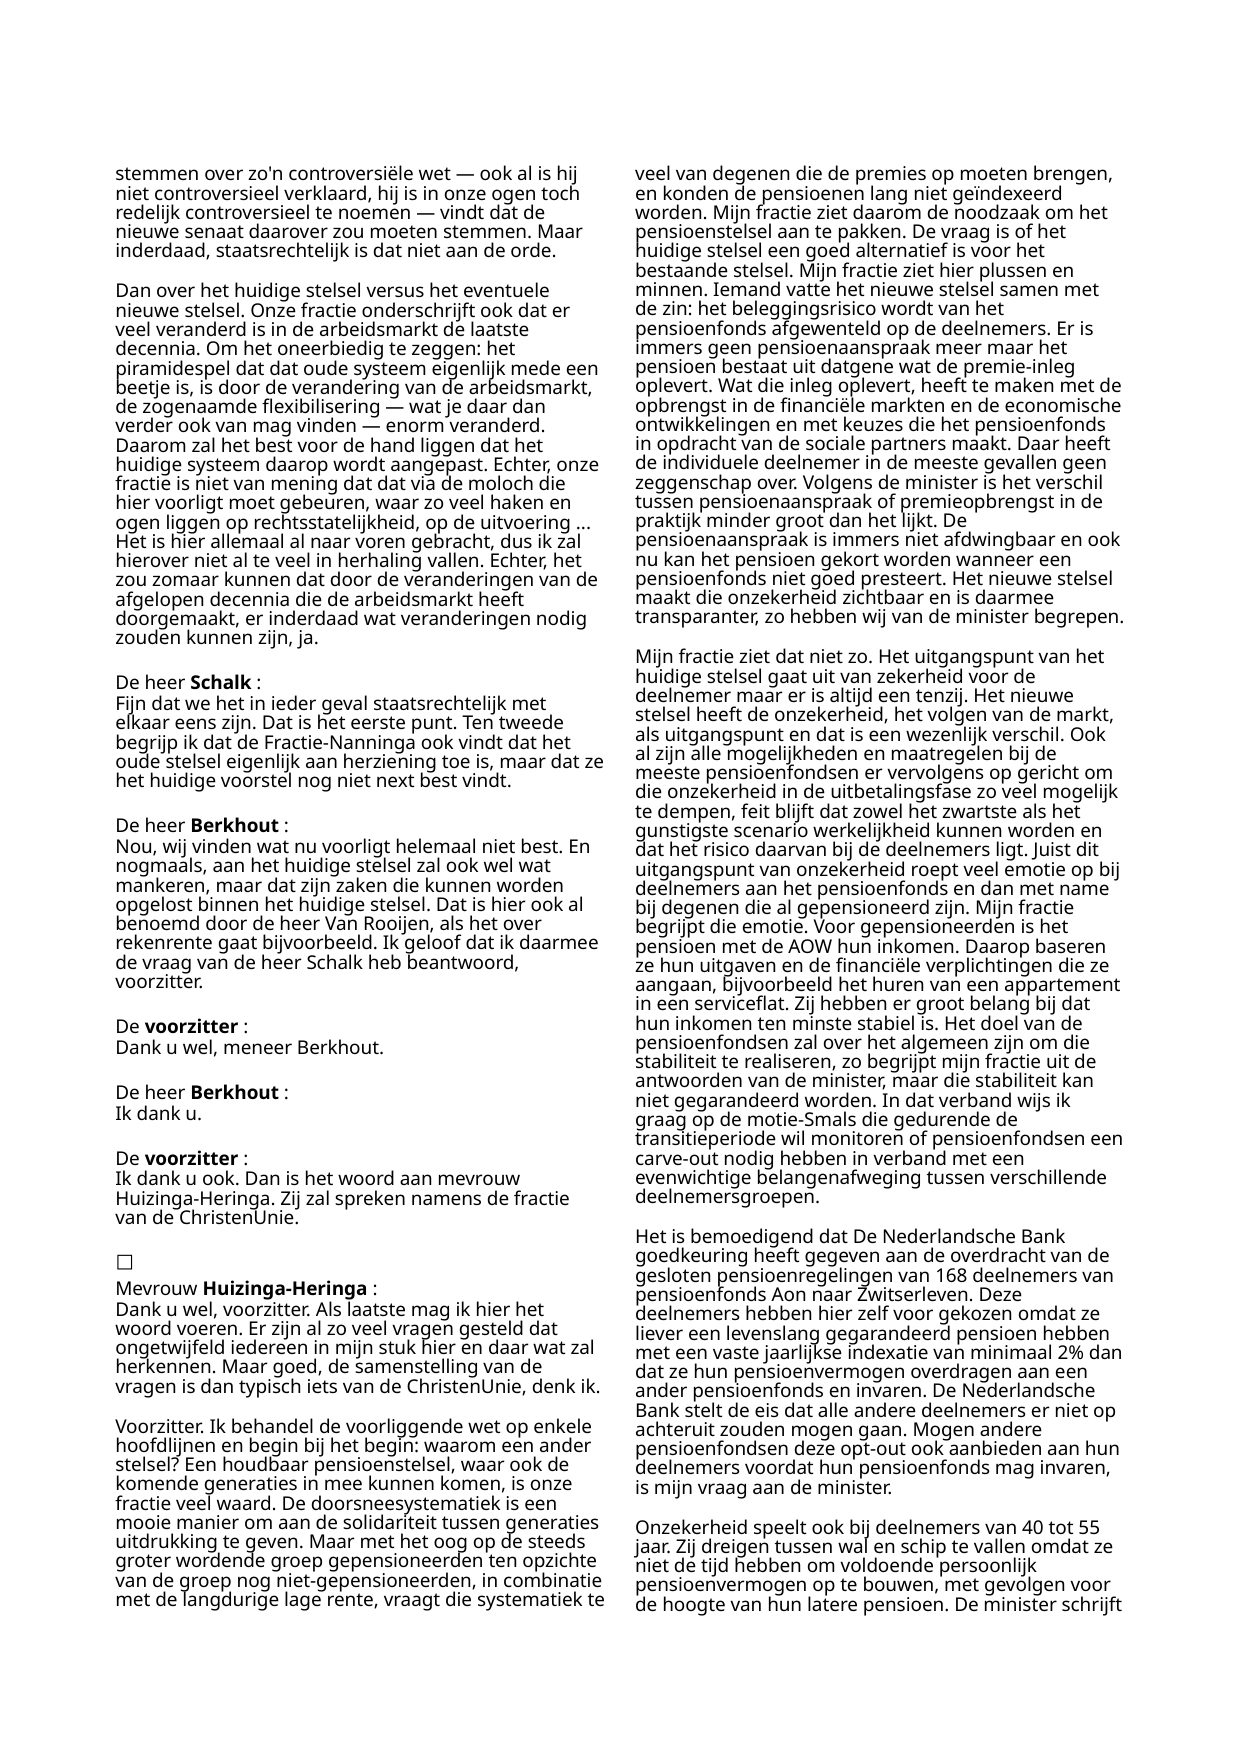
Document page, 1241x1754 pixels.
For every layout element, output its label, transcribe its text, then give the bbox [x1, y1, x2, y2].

text De heer Schalk : [115, 669, 605, 695]
text Voorzitter. Ik behandel de voorliggende wet op enkele hoofdlijnen en begin bij het begin: waarom een ander stelsel? Een houdbaar pensioenstelsel, waar ook de komende generaties in mee kunnen komen, is onze fractie veel waard. De doorsneesystematiek is een mooie manier om aan de solidariteit tussen generaties uitdrukking te geven. Maar met het oog op de steeds groter wordende groep gepensioneerden ten opzichte van de groep nog niet-gepensioneerden, in combinatie met de langdurige lage rente, vraagt die systematiek te [115, 1418, 605, 1610]
text stemmen over zo'n controversiële wet — ook al is hij niet controversieel verklaard, hij is in onze ogen toch redelijk controversieel te noemen — vindt dat de nieuwe senaat daarover zou moeten stemmen. Maar inderdaad, staatsrechtelijk is dat niet aan de orde. [115, 165, 605, 262]
text Dank u wel, voorzitter. Als laatste mag ik hier het woord voeren. Er zijn al zo veel vragen gesteld dat ongetwijfeld iedereen in mijn stuk hier en daar wat zal herkennen. Maar goed, de samenstelling van de vragen is dan typisch iets van de ChristenUnie, denk ik. [115, 1301, 605, 1397]
text Fijn dat we het in ieder geval staatsrechtelijk met elkaar eens zijn. Dat is het eerste punt. Ten tweede begrijp ik dat de Fractie-Nanninga ook vindt dat het oude stelsel eigenlijk aan herziening toe is, maar dat ze het huidige voorstel nog niet next best vindt. [115, 695, 605, 791]
text De heer Berkhout : [115, 812, 605, 838]
text De voorzitter : [115, 1145, 605, 1170]
text Mijn fractie ziet dat niet zo. Het uitgangspunt van het huidige stelsel gaat uit van zekerheid voor de deelnemer maar er is altijd een tenzij. Het nieuwe stelsel heeft de onzekerheid, het volgen van de markt, als uitgangspunt en dat is een wezenlijk verschil. Ook al zijn alle mogelijkheden en maatregelen bij de meeste pensioenfondsen er vervolgens op gericht om die onzekerheid in de uitbetalingsfase zo veel mogelijk te dempen, feit blijft dat zowel het zwartste als het gunstigste scenario werkelijkheid kunnen worden en dat het risico daarvan bij de deelnemers ligt. Juist dit uitgangspunt van onzekerheid roept veel emotie op bij deelnemers aan het pensioenfonds en dan met name bij degenen die al gepensioneerd zijn. Mijn fractie begrijpt die emotie. Voor gepensioneerden is het pensioen met de AOW hun inkomen. Daarop baseren ze hun uitgaven en de financiële verplichtingen die ze aangaan, bijvoorbeeld het huren van een appartement in een serviceflat. Zij hebben er groot belang bij dat hun inkomen ten minste stabiel is. Het doel van de pensioenfondsen zal over het algemeen zijn om die stabiliteit te realiseren, zo begrijpt mijn fractie uit de antwoorden van de minister, maar die stabiliteit kan niet gegarandeerd worden. In dat verband wijs ik graag op de motie-Smals die gedurende de transitieperiode wil monitoren of pensioenfondsen een carve-out nodig hebben in verband met een evenwichtige belangenafweging tussen verschillende deelnemersgroepen. [635, 648, 1125, 1207]
text Ik dank u ook. Dan is het woord aan mevrouw Huizinga-Heringa. Zij zal spreken namens de fractie van de ChristenUnie. [115, 1170, 605, 1228]
text Onzekerheid speelt ook bij deelnemers van 40 tot 55 jaar. Zij dreigen tussen wal en schip te vallen omdat ze niet de tijd hebben om voldoende persoonlijk pensioenvermogen op te bouwen, met gevolgen voor de hoogte van hun latere pensioen. De minister schrijft [635, 1519, 1125, 1615]
text Mevrouw Huizinga-Heringa : [115, 1275, 605, 1301]
text Dan over het huidige stelsel versus het eventuele nieuwe stelsel. Onze fractie onderschrijft ook dat er veel veranderd is in de arbeidsmarkt de laatste decennia. Om het oneerbiedig te zeggen: het piramidespel dat dat oude systeem eigenlijk mede een beetje is, is door de verandering van de arbeidsmarkt, de zogenaamde flexibilisering — wat je daar dan verder ook van mag vinden — enorm veranderd. Daarom zal het best voor de hand liggen dat het huidige systeem daarop wordt aangepast. Echter, onze fractie is niet van mening dat dat via de moloch die hier voorligt moet gebeuren, waar zo veel haken en ogen liggen op rechtsstatelijkheid, op de uitvoering ... Het is hier allemaal al naar voren gebracht, dus ik zal hierover niet al te veel in herhaling vallen. Echter, het zou zomaar kunnen dat door de veranderingen van de afgelopen decennia die de arbeidsmarkt heeft doorgemaakt, er inderdaad wat veranderingen nodig zouden kunnen zijn, ja. [115, 282, 605, 648]
text veel van degenen die de premies op moeten brengen, en konden de pensioenen lang niet geïndexeerd worden. Mijn fractie ziet daarom de noodzaak om het pensioenstelsel aan te pakken. De vraag is of het huidige stelsel een goed alternatief is voor het bestaande stelsel. Mijn fractie ziet hier plussen en minnen. Iemand vatte het nieuwe stelsel samen met de zin: het beleggingsrisico wordt van het pensioenfonds afgewenteld op de deelnemers. Er is immers geen pensioenaanspraak meer maar het pensioen bestaat uit datgene wat de premie-inleg oplevert. Wat die inleg oplevert, heeft te maken met de opbrengst in de financiële markten en de economische ontwikkelingen en met keuzes die het pensioenfonds in opdracht van de sociale partners maakt. Daar heeft de individuele deelnemer in de meeste gevallen geen zeggenschap over. Volgens de minister is het verschil tussen pensioenaanspraak of premieopbrengst in de praktijk minder groot dan het lijkt. De pensioenaanspraak is immers niet afdwingbaar en ook nu kan het pensioen gekort worden wanneer een pensioenfonds niet goed presteert. Het nieuwe stelsel maakt die onzekerheid zichtbaar en is daarmee transparanter, zo hebben wij van de minister begrepen. [635, 165, 1125, 628]
text Het is bemoedigend dat De Nederlandsche Bank goedkeuring heeft gegeven aan de overdracht van de gesloten pensioenregelingen van 168 deelnemers van pensioenfonds Aon naar Zwitserleven. Deze deelnemers hebben hier zelf voor gekozen omdat ze liever een levenslang gegarandeerd pensioen hebben met een vaste jaarlijkse indexatie van minimaal 2% dan dat ze hun pensioenvermogen overdragen aan een ander pensioenfonds en invaren. De Nederlandsche Bank stelt de eis dat alle andere deelnemers er niet op achteruit zouden mogen gaan. Mogen andere pensioenfondsen deze opt-out ook aanbieden aan hun deelnemers voordat hun pensioenfonds mag invaren, is mijn vraag aan de minister. [635, 1228, 1125, 1498]
text De heer Berkhout : [115, 1079, 605, 1104]
text De voorzitter : [115, 1013, 605, 1039]
text Dank u wel, meneer Berkhout. [115, 1039, 605, 1058]
text Nou, wij vinden wat nu voorligt helemaal niet best. En nogmaals, aan het huidige stelsel zal ook wel wat mankeren, maar dat zijn zaken die kunnen worden opgelost binnen het huidige stelsel. Dat is hier ook al benoemd door de heer Van Rooijen, als het over rekenrente gaat bijvoorbeeld. Ik geloof dat ik daarmee de vraag van de heer Schalk heb beantwoord, voorzitter. [115, 838, 605, 992]
text ⬜ [115, 1249, 605, 1275]
text Ik dank u. [115, 1104, 605, 1124]
